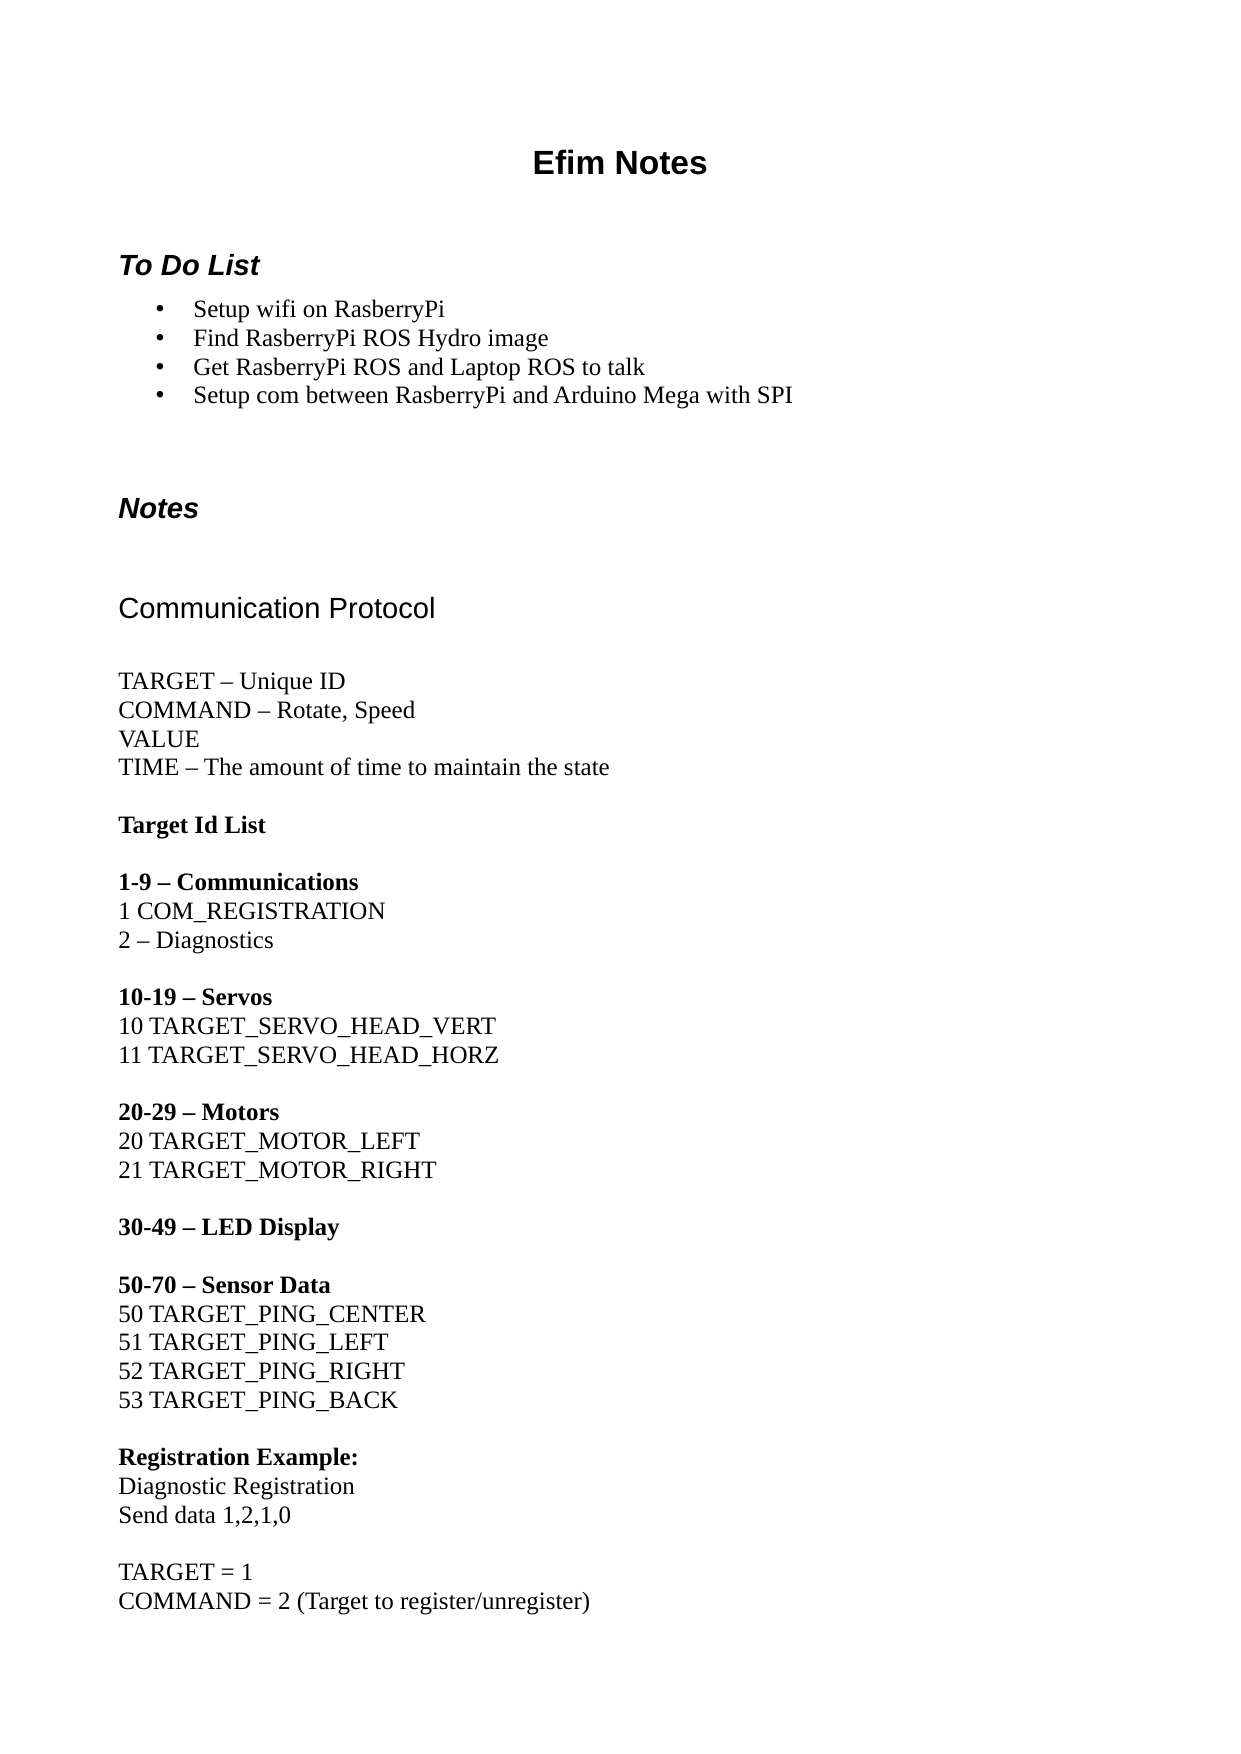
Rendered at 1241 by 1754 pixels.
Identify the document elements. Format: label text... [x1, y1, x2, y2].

text TARGET – Unique ID [118, 666, 1122, 695]
text VALUE [118, 724, 1122, 752]
list Setup com between RasberryPi and Arduino Mega with SPI [156, 380, 1122, 409]
text 10 TARGET_SERVO_HEAD_VERT [118, 1011, 1122, 1040]
text 50 TARGET_PING_CENTER [118, 1299, 1122, 1327]
text Diagnostic Registration [118, 1471, 1122, 1500]
text 51 TARGET_PING_LEFT [118, 1327, 1122, 1356]
text Target Id List [118, 810, 1122, 839]
subtitle Efim Notes [118, 143, 1122, 182]
text 11 TARGET_SERVO_HEAD_HORZ [118, 1040, 1122, 1069]
list Find RasberryPi ROS Hydro image [156, 323, 1122, 352]
text 52 TARGET_PING_RIGHT [118, 1356, 1122, 1385]
text Registration Example: [118, 1442, 1122, 1471]
text 2 – Diagnostics [118, 925, 1122, 954]
text 1-9 – Communications [118, 867, 1122, 896]
list Get RasberryPi ROS and Laptop ROS to talk [156, 352, 1122, 380]
text 20 TARGET_MOTOR_LEFT [118, 1126, 1122, 1155]
text 30-49 – LED Display [118, 1212, 1122, 1241]
text 20-29 – Motors [118, 1097, 1122, 1126]
subtitle Notes [118, 492, 1122, 525]
subtitle To Do List [118, 248, 1122, 282]
text COMMAND = 2 (Target to register/unregister) [118, 1586, 1122, 1615]
text 50-70 – Sensor Data [118, 1270, 1122, 1299]
text 1 COM_REGISTRATION [118, 896, 1122, 925]
text 21 TARGET_MOTOR_RIGHT [118, 1155, 1122, 1184]
text 53 TARGET_PING_BACK [118, 1385, 1122, 1414]
text 10-19 – Servos [118, 982, 1122, 1011]
list Setup wifi on RasberryPi [156, 294, 1122, 323]
text TARGET = 1 [118, 1557, 1122, 1586]
text COMMAND – Rotate, Speed [118, 695, 1122, 724]
text Send data 1,2,1,0 [118, 1500, 1122, 1529]
subtitle Communication Protocol [118, 591, 1122, 625]
text TIME – The amount of time to maintain the state [118, 752, 1122, 781]
